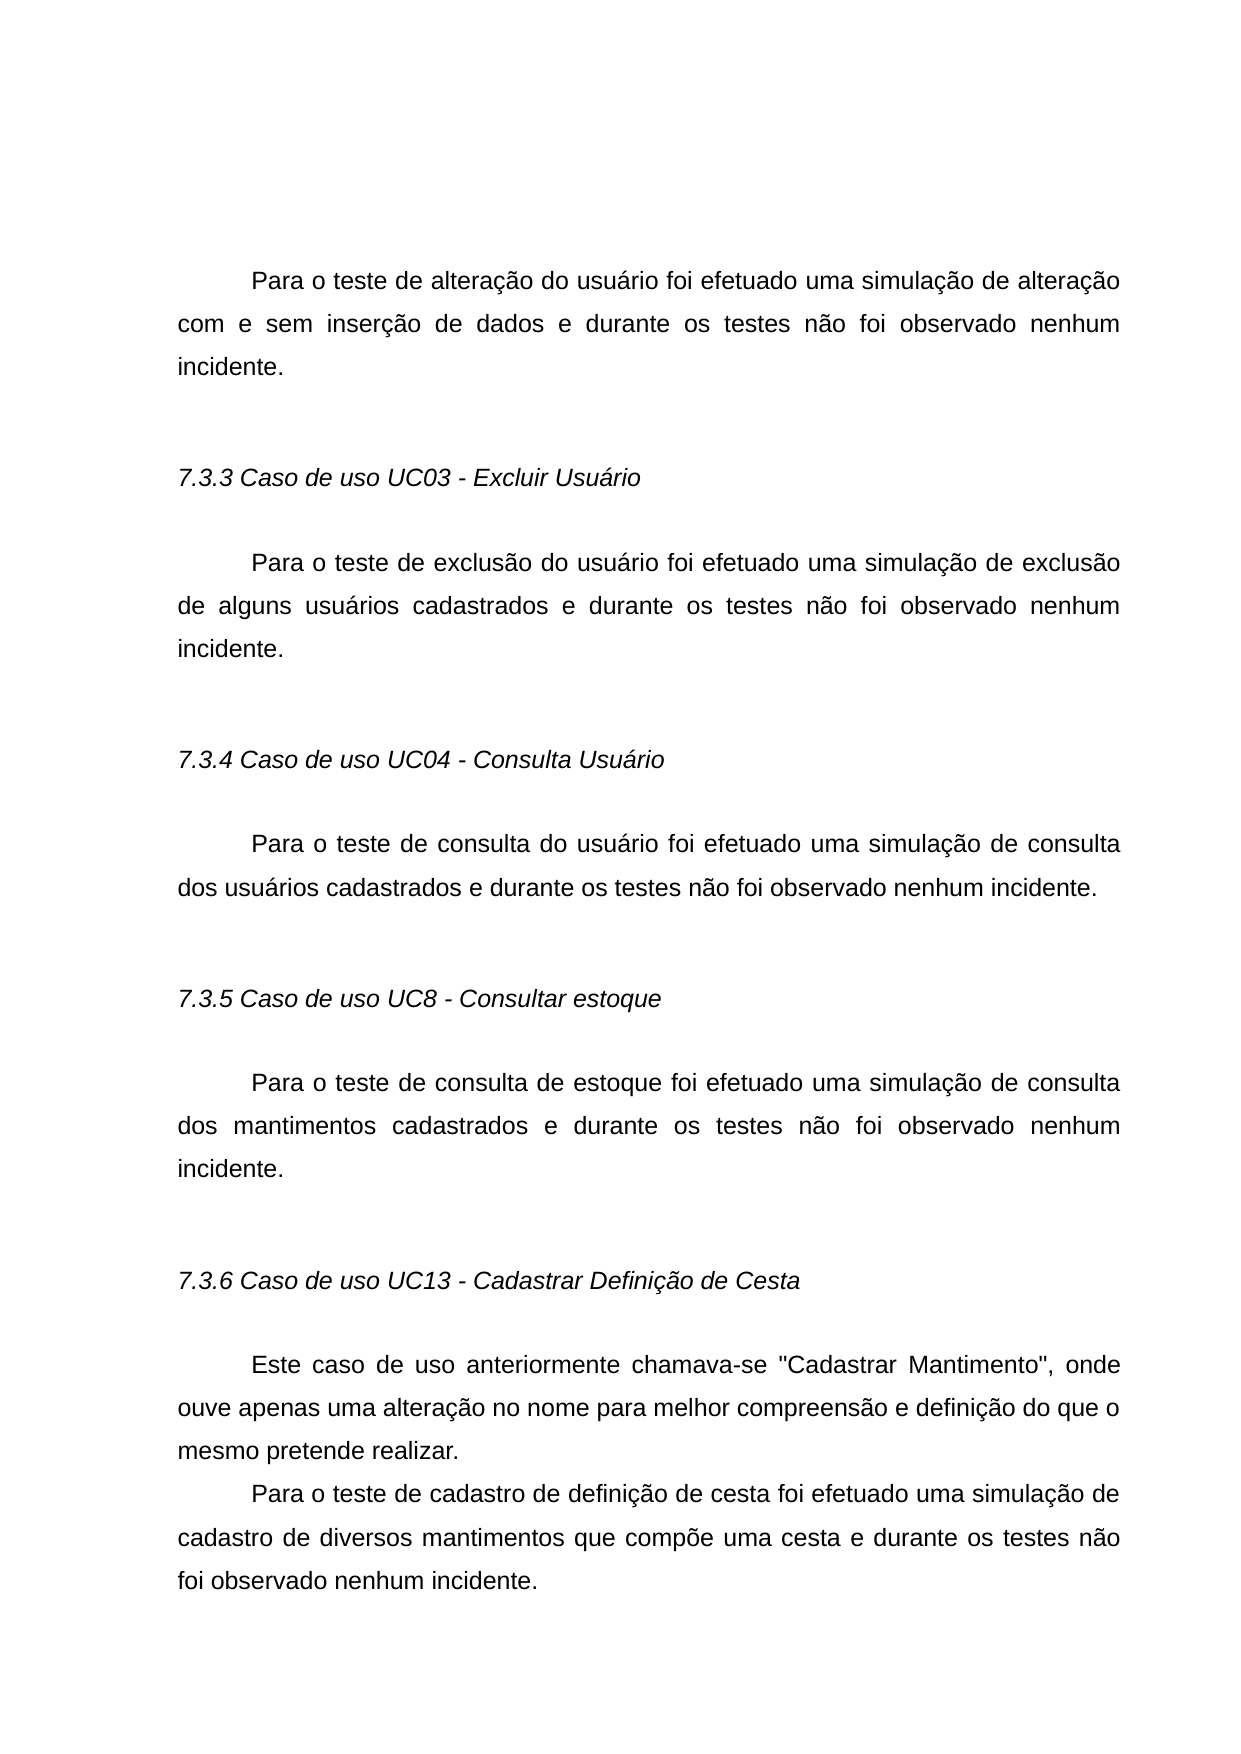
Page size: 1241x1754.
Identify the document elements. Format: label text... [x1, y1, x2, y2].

subtitle 7.3.5 Caso de uso UC8 - Consultar estoque [177, 984, 1122, 1013]
subtitle 7.3.6 Caso de uso UC13 - Cadastrar Definição de Cesta [177, 1266, 1122, 1294]
text Para o teste de cadastro de definição de cesta foi efetuado uma simulação de cadastro de diversos mantimentos que compõe uma cesta e durante os testes não foi observado nenhum incidente. [177, 1479, 1122, 1594]
text Para o teste de exclusão do usuário foi efetuado uma simulação de exclusão de alguns usuários cadastrados e durante os testes não foi observado nenhum incidente. [177, 548, 1122, 663]
text Para o teste de consulta de estoque foi efetuado uma simulação de consulta dos mantimentos cadastrados e durante os testes não foi observado nenhum incidente. [177, 1068, 1122, 1183]
subtitle 7.3.4 Caso de uso UC04 - Consulta Usuário [177, 745, 1122, 774]
text Para o teste de alteração do usuário foi efetuado uma simulação de alteração com e sem inserção de dados e durante os testes não foi observado nenhum incidente. [177, 266, 1122, 381]
subtitle 7.3.3 Caso de uso UC03 - Excluir Usuário [177, 463, 1122, 492]
text Para o teste de consulta do usuário foi efetuado uma simulação de consulta dos usuários cadastrados e durante os testes não foi observado nenhum incidente. [177, 829, 1122, 901]
text Este caso de uso anteriormente chamava-se "Cadastrar Mantimento", onde ouve apenas uma alteração no nome para melhor compreensão e definição do que o mesmo pretende realizar. [177, 1350, 1122, 1465]
